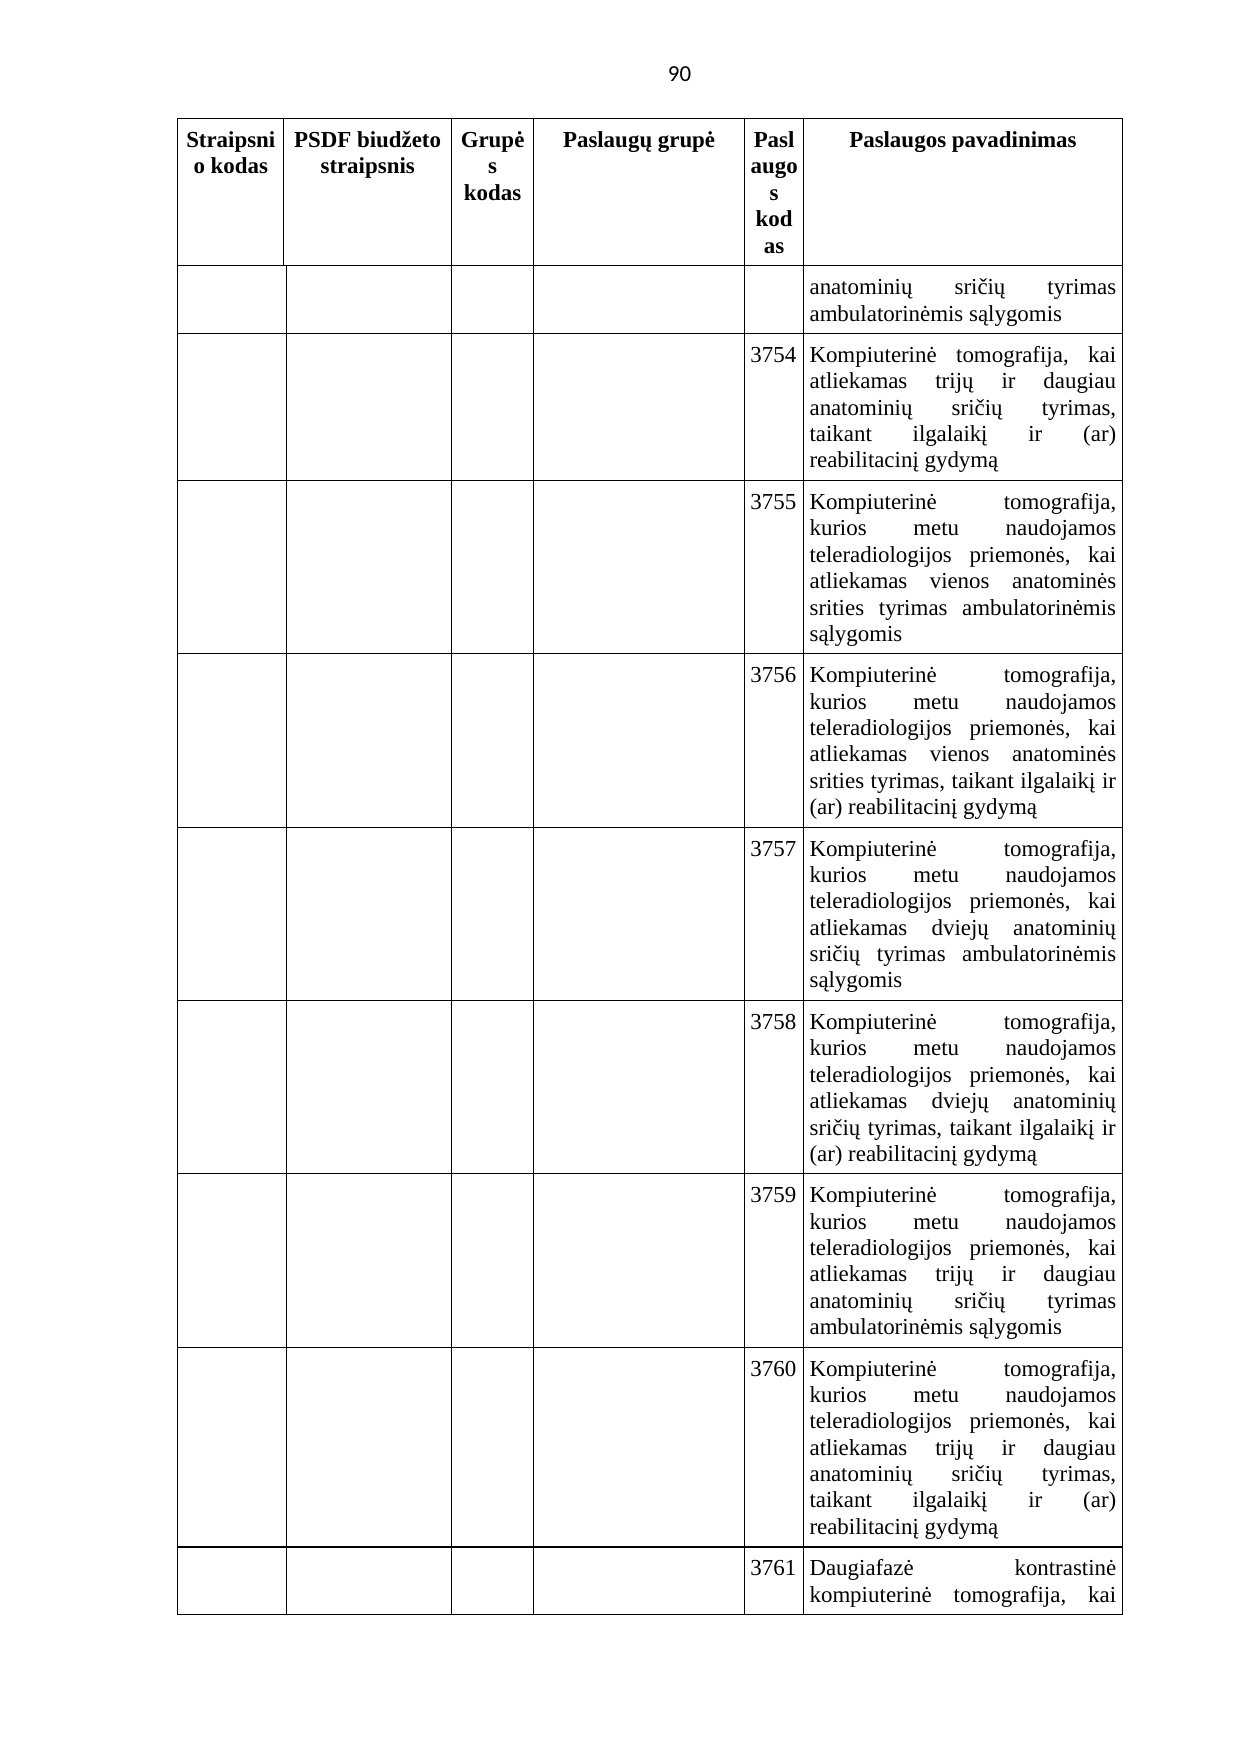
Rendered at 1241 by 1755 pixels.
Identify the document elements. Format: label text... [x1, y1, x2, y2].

table_cell [745, 266, 803, 333]
table_cell [178, 1348, 286, 1546]
table_cell 3758 [745, 1001, 803, 1173]
table_cell 3757 [745, 828, 803, 1000]
table_cell Kompiuterinė tomografija, kurios metu naudojamos teleradiologijos priemonės, kai atliekamas trijų ir daugiau anatominių sričių tyrimas ambulatorinėmis sąlygomis [804, 1174, 1122, 1347]
table_cell [452, 334, 533, 480]
table_cell [452, 1548, 533, 1614]
table_cell Kompiuterinė tomografija, kurios metu naudojamos teleradiologijos priemonės, kai atliekamas vienos anatominės srities tyrimas ambulatorinėmis sąlygomis [804, 481, 1122, 653]
table_cell [287, 334, 451, 480]
table_cell [534, 481, 744, 653]
table_header Paslaugų grupė [534, 119, 744, 265]
table_cell [287, 1174, 451, 1347]
table_cell 3760 [745, 1348, 803, 1546]
table_cell 3761 [745, 1548, 803, 1614]
table_cell 3755 [745, 481, 803, 653]
table_header Straipsnio kodas [178, 119, 283, 265]
table_cell [534, 1348, 744, 1546]
table_cell [287, 1348, 451, 1546]
table_cell [287, 481, 451, 653]
table_cell [534, 334, 744, 480]
table_cell [452, 481, 533, 653]
table_cell anatominių sričių tyrimas ambulatorinėmis sąlygomis [804, 266, 1122, 333]
table_cell [452, 654, 533, 827]
table_cell 3759 [745, 1174, 803, 1347]
table_cell 3754 [745, 334, 803, 480]
table_header Paslaugos pavadinimas [804, 119, 1122, 265]
table_cell Daugiafazė kontrastinė kompiuterinė tomografija, kai [804, 1548, 1122, 1614]
table_cell [178, 481, 286, 653]
table_cell [287, 654, 451, 827]
table_cell [452, 1001, 533, 1173]
table_cell [534, 828, 744, 1000]
table_cell [534, 1001, 744, 1173]
table_cell [178, 334, 286, 480]
table_cell Kompiuterinė tomografija, kurios metu naudojamos teleradiologijos priemonės, kai atliekamas dviejų anatominių sričių tyrimas, taikant ilgalaikį ir (ar) reabilitacinį gydymą [804, 1001, 1122, 1173]
table_cell [287, 1548, 451, 1614]
table_cell Kompiuterinė tomografija, kurios metu naudojamos teleradiologijos priemonės, kai atliekamas dviejų anatominių sričių tyrimas ambulatorinėmis sąlygomis [804, 828, 1122, 1000]
table_cell [178, 828, 286, 1000]
table_cell 3756 [745, 654, 803, 827]
table_header PSDF biudžeto straipsnis [284, 119, 451, 265]
table_cell [287, 266, 451, 333]
table_cell [452, 1174, 533, 1347]
table_cell [178, 1174, 286, 1347]
table_header Grupės kodas [452, 119, 533, 265]
table_cell [452, 1348, 533, 1546]
table_cell [178, 1001, 286, 1173]
table_cell [287, 828, 451, 1000]
table_cell [178, 266, 286, 333]
table_cell Kompiuterinė tomografija, kurios metu naudojamos teleradiologijos priemonės, kai atliekamas trijų ir daugiau anatominių sričių tyrimas, taikant ilgalaikį ir (ar) reabilitacinį gydymą [804, 1348, 1122, 1546]
table_cell Kompiuterinė tomografija, kai atliekamas trijų ir daugiau anatominių sričių tyrimas, taikant ilgalaikį ir (ar) reabilitacinį gydymą [804, 334, 1122, 480]
table_cell [534, 1548, 744, 1614]
table_cell [287, 1001, 451, 1173]
table_cell [178, 1548, 286, 1614]
table_cell [534, 654, 744, 827]
table_cell [534, 266, 744, 333]
table_cell [452, 828, 533, 1000]
table_cell [178, 654, 286, 827]
table_cell [534, 1174, 744, 1347]
table_cell [452, 266, 533, 333]
table_header Paslaugos kodas [745, 119, 803, 265]
table_cell Kompiuterinė tomografija, kurios metu naudojamos teleradiologijos priemonės, kai atliekamas vienos anatominės srities tyrimas, taikant ilgalaikį ir (ar) reabilitacinį gydymą [804, 654, 1122, 827]
